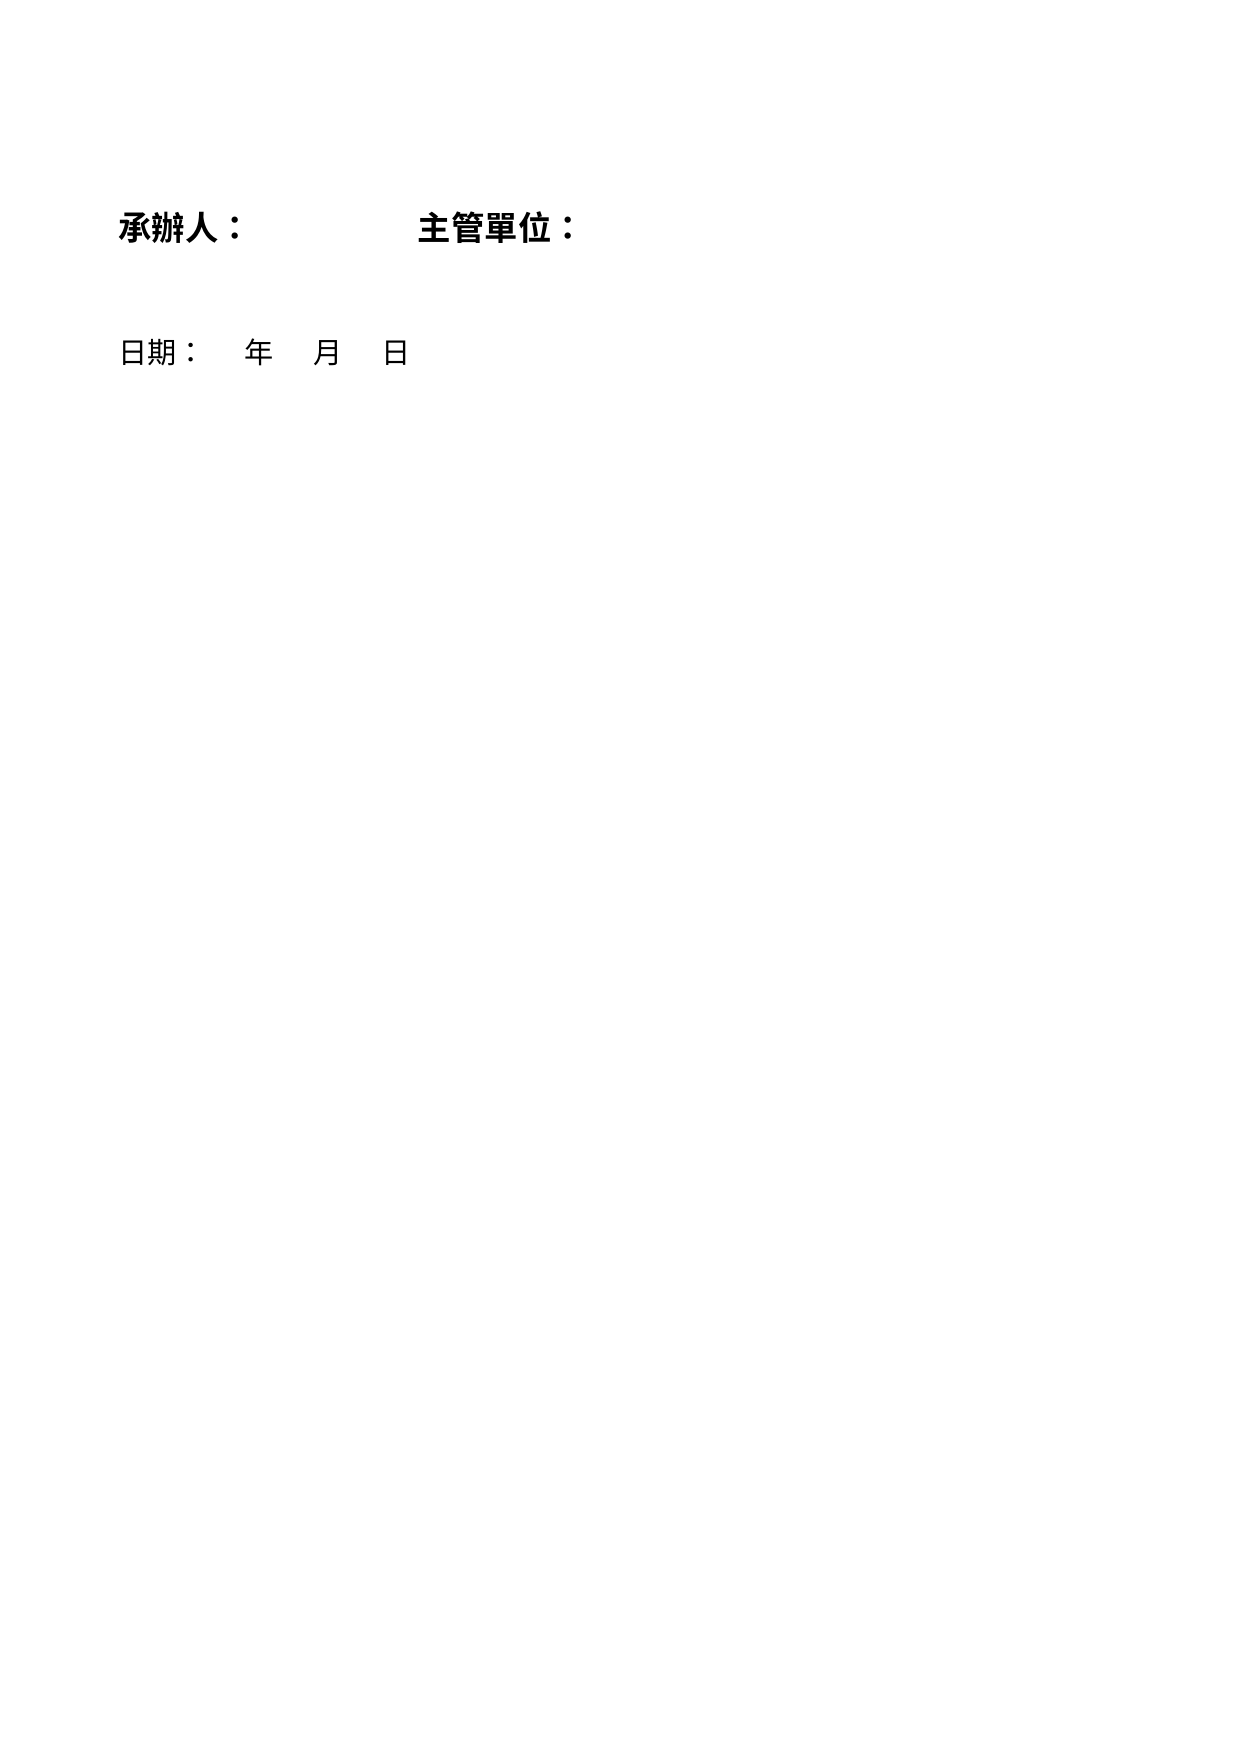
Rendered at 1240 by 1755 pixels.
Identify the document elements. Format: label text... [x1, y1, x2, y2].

text 日期： 年 月 日 [118, 309, 1121, 372]
text 承辦人： 主管單位： [118, 184, 1121, 247]
